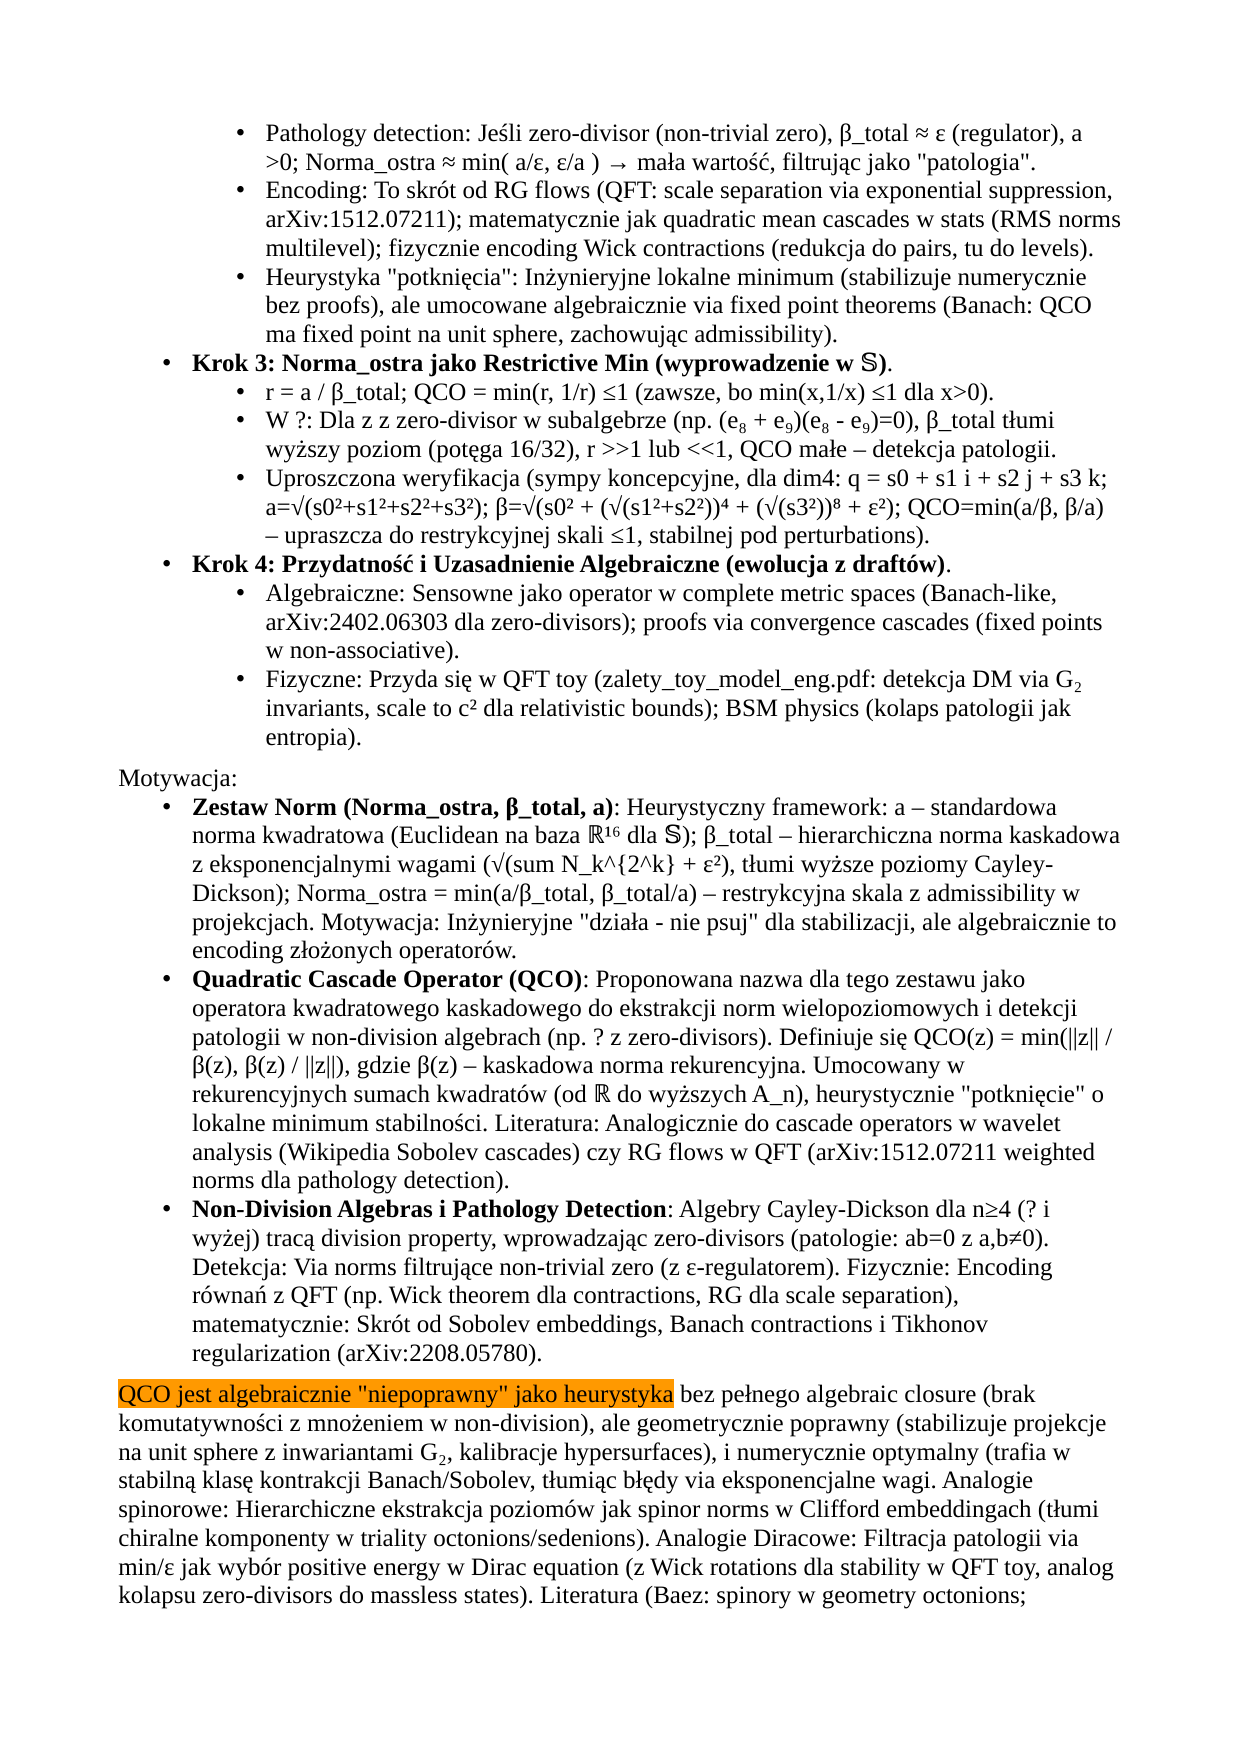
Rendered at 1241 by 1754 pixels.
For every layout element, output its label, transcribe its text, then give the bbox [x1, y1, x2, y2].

list Fizyczne: Przyda się w QFT toy (zalety_toy_model_eng.pdf: detekcja DM via G₂ invariants, scale to c² dla relativistic bounds); BSM physics (kolaps patologii jak entropia). [236, 664, 1122, 751]
list Algebraiczne: Sensowne jako operator w complete metric spaces (Banach-like, arXiv:2402.06303 dla zero-divisors); proofs via convergence cascades (fixed points w non-associative). [236, 578, 1122, 664]
list W ?: Dla z z zero-divisor w subalgebrze (np. (e₈ + e₉)(e₈ - e₉)=0), β_total tłumi wyższy poziom (potęga 16/32), r >>1 lub <<1, QCO małe – detekcja patologii. [236, 406, 1122, 463]
list Heurystyka "potknięcia": Inżynieryjne lokalne minimum (stabilizuje numerycznie bez proofs), ale umocowane algebraicznie via fixed point theorems (Banach: QCO ma fixed point na unit sphere, zachowując admissibility). [236, 262, 1122, 348]
text QCO jest algebraicznie "niepoprawny" jako heurystyka bez pełnego algebraic closure (brak komutatywności z mnożeniem w non-division), ale geometrycznie poprawny (stabilizuje projekcje na unit sphere z inwariantami G₂, kalibracje hypersurfaces), i numerycznie optymalny (trafia w stabilną klasę kontrakcji Banach/Sobolev, tłumiąc błędy via eksponencjalne wagi. Analogie spinorowe: Hierarchiczne ekstrakcja poziomów jak spinor norms w Clifford embeddingach (tłumi chiralne komponenty w triality octonions/sedenions). Analogie Diracowe: Filtracja patologii via min/ε jak wybór positive energy w Dirac equation (z Wick rotations dla stability w QFT toy, analog kolapsu zero-divisors do massless states). Literatura (Baez: spinory w geometry octonions; [118, 1379, 1122, 1609]
list Quadratic Cascade Operator (QCO): Proponowana nazwa dla tego zestawu jako operatora kwadratowego kaskadowego do ekstrakcji norm wielopoziomowych i detekcji patologii w non-division algebrach (np. ? z zero-divisors). Definiuje się QCO(z) = min(||z|| / β(z), β(z) / ||z||), gdzie β(z) – kaskadowa norma rekurencyjna. Umocowany w rekurencyjnych sumach kwadratów (od ℝ do wyższych A_n), heurystycznie "potknięcie" o lokalne minimum stabilności. Literatura: Analogicznie do cascade operators w wavelet analysis (Wikipedia Sobolev cascades) czy RG flows w QFT (arXiv:1512.07211 weighted norms dla pathology detection). [162, 964, 1122, 1194]
list Uproszczona weryfikacja (sympy koncepcyjne, dla dim4: q = s0 + s1 i + s2 j + s3 k; a=√(s0²+s1²+s2²+s3²); β=√(s0² + (√(s1²+s2²))⁴ + (√(s3²))⁸ + ε²); QCO=min(a/β, β/a) – upraszcza do restrykcyjnej skali ≤1, stabilnej pod perturbations). [236, 463, 1122, 549]
list Krok 4: Przydatność i Uzasadnienie Algebraiczne (ewolucja z draftów). [162, 549, 1122, 578]
list Encoding: To skrót od RG flows (QFT: scale separation via exponential suppression, arXiv:1512.07211); matematycznie jak quadratic mean cascades w stats (RMS norms multilevel); fizycznie encoding Wick contractions (redukcja do pairs, tu do levels). [236, 176, 1122, 262]
list Non-Division Algebras i Pathology Detection: Algebry Cayley-Dickson dla n≥4 (? i wyżej) tracą division property, wprowadzając zero-divisors (patologie: ab=0 z a,b≠0). Detekcja: Via norms filtrujące non-trivial zero (z ε-regulatorem). Fizycznie: Encoding równań z QFT (np. Wick theorem dla contractions, RG dla scale separation), matematycznie: Skrót od Sobolev embeddings, Banach contractions i Tikhonov regularization (arXiv:2208.05780). [162, 1194, 1122, 1367]
list Krok 3: Norma_ostra jako Restrictive Min (wyprowadzenie w 𝕊). [162, 348, 1122, 377]
list Pathology detection: Jeśli zero-divisor (non-trivial zero), β_total ≈ ε (regulator), a >0; Norma_ostra ≈ min( a/ε, ε/a ) → mała wartość, filtrując jako "patologia". [236, 118, 1122, 176]
text Motywacja: [118, 763, 1122, 792]
list Zestaw Norm (Norma_ostra, β_total, a): Heurystyczny framework: a – standardowa norma kwadratowa (Euclidean na baza ℝ¹⁶ dla 𝕊); β_total – hierarchiczna norma kaskadowa z eksponencjalnymi wagami (√(sum N_k^{2^k} + ε²), tłumi wyższe poziomy Cayley-Dickson); Norma_ostra = min(a/β_total, β_total/a) – restrykcyjna skala z admissibility w projekcjach. Motywacja: Inżynieryjne "działa - nie psuj" dla stabilizacji, ale algebraicznie to encoding złożonych operatorów. [162, 792, 1122, 964]
list r = a / β_total; QCO = min(r, 1/r) ≤1 (zawsze, bo min(x,1/x) ≤1 dla x>0). [236, 377, 1122, 406]
